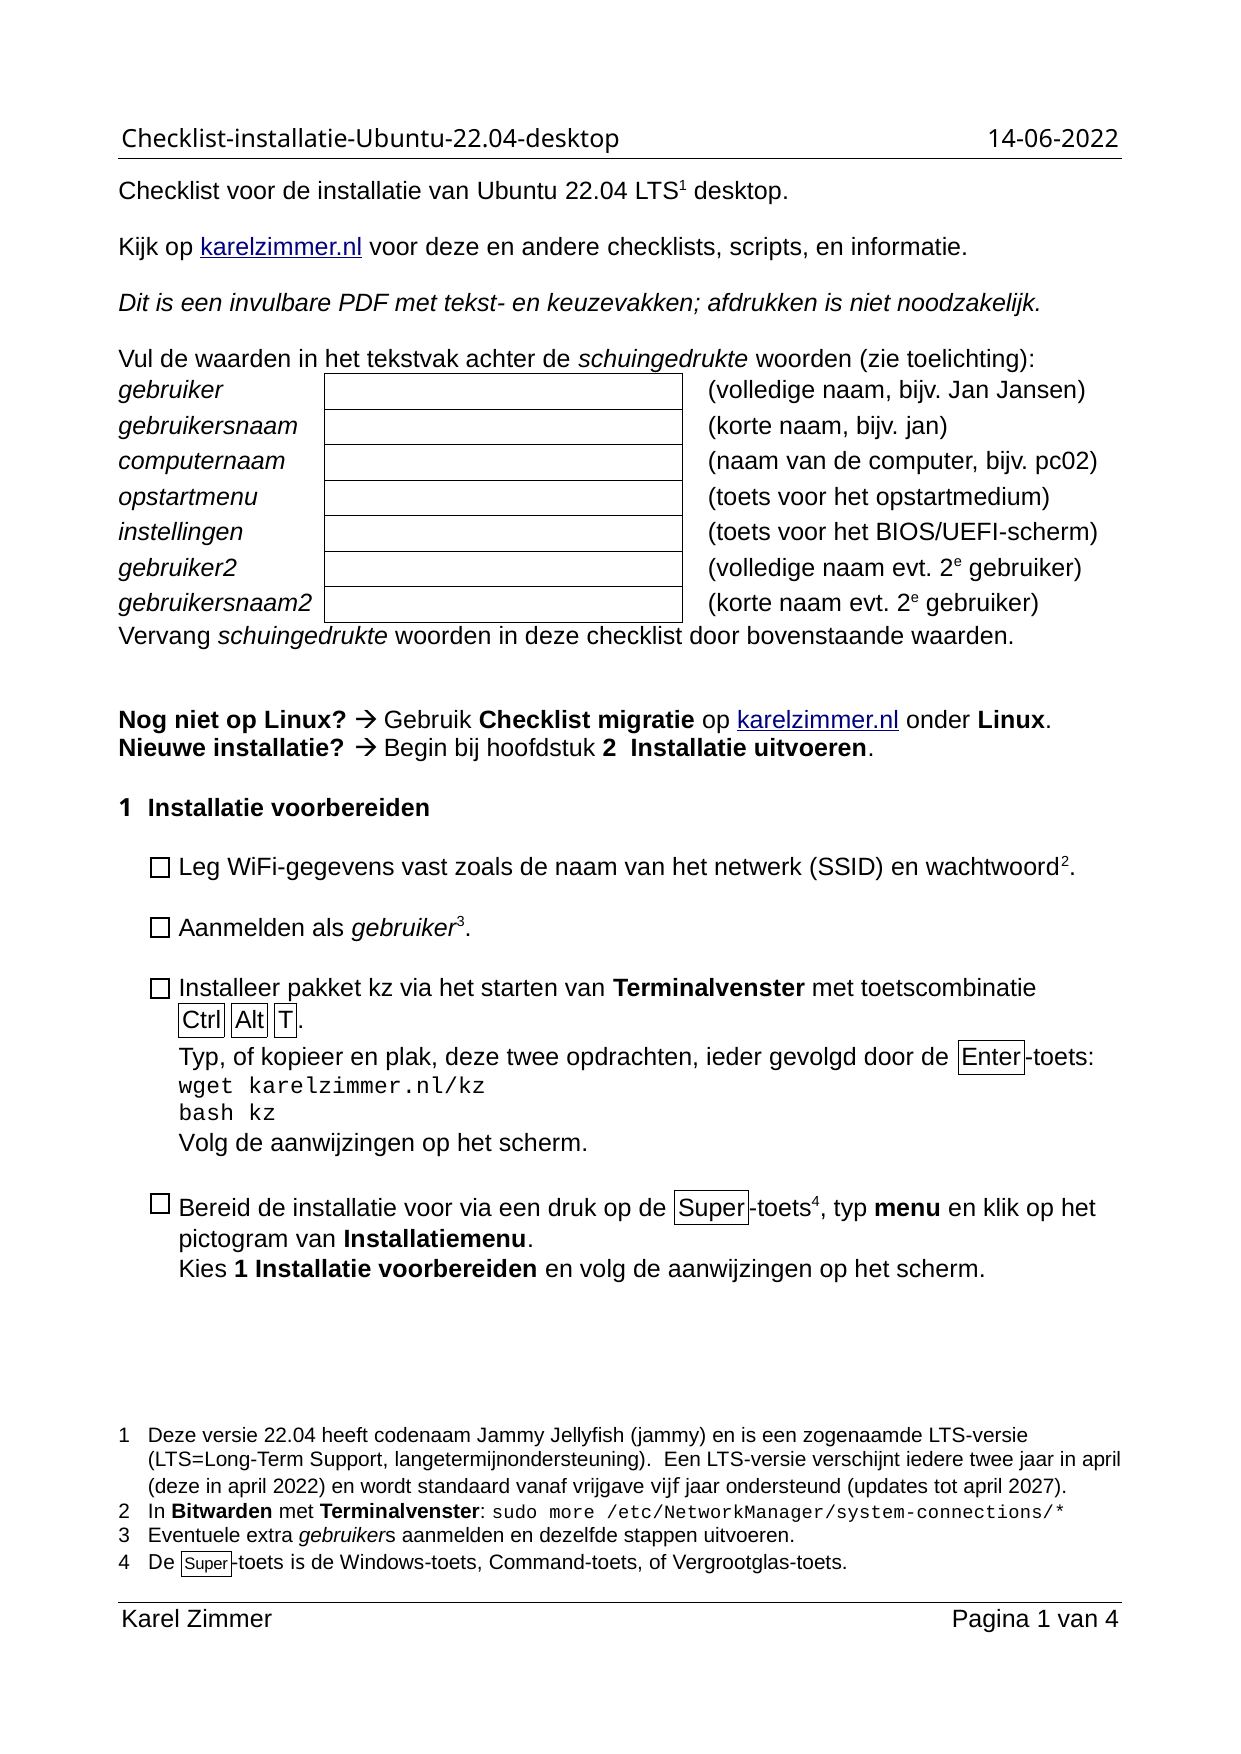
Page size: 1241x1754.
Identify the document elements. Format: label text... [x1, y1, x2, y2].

text instellingen [118, 515, 324, 551]
text (korte naam, bijv. jan) [683, 409, 1122, 444]
text Nog niet op Linux?  Gebruik Checklist migratie op karelzimmer.nl onder Linux. [118, 706, 1122, 734]
table_cell Installeer pakket kz via het starten van Terminalvenster met toetscombinatie Ctrl Alt T. [177, 973, 1120, 1039]
text (toets voor het BIOS/UEFI-scherm) [683, 515, 1122, 551]
table_cell [141, 1039, 177, 1128]
text Checklist voor de installatie van Ubuntu 22.04 LTS desktop. [118, 177, 1122, 205]
list Installatie voorbereiden [118, 790, 1122, 824]
table_cell Aanmelden als gebruiker. [177, 913, 1120, 943]
text (toets voor het opstartmedium) [683, 480, 1122, 515]
table_cell Bereid de installatie voor via een druk op de Super-toets, typ menu en klik op het pictogram van Installatiemenu. [177, 1189, 1120, 1254]
text Kijk op karelzimmer.nl voor deze en andere checklists, scripts, en informatie. [118, 233, 1122, 261]
table_cell [141, 913, 177, 943]
text Nieuwe installatie?  Begin bij hoofdstuk 2 Installatie uitvoeren. [118, 734, 1122, 762]
table_cell [141, 973, 177, 1039]
table_cell [141, 882, 177, 913]
table_cell [177, 1159, 1120, 1189]
table_cell Volg de aanwijzingen op het scherm. [177, 1128, 1120, 1158]
table_cell Kies 1 Installatie voorbereiden en volg de aanwijzingen op het scherm. [177, 1254, 1120, 1284]
text Vul de waarden in het tekstvak achter de schuingedrukte woorden (zie toelichting): [118, 345, 1122, 373]
table_cell [141, 1254, 177, 1284]
text Dit is een invulbare PDF met tekst- en keuzevakken; afdrukken is niet noodzakelijk. [118, 289, 1122, 317]
table_cell [141, 1128, 177, 1158]
text computernaam [118, 444, 324, 480]
text Deze versie 22.04 heeft codenaam Jammy Jellyfish (jammy) en is een zogenaamde LTS-versie (LTS=Long-Term Support, langetermijnondersteuning). Een LTS-versie verschijnt iedere twee jaar in april (deze in april 2022) en wordt standaard vanaf vrijgave vijf jaar ondersteund (updates tot april 2027). [118, 1424, 1122, 1499]
table_cell [141, 1189, 177, 1254]
text (volledige naam evt. 2e gebruiker) [683, 551, 1122, 586]
text gebruiker [118, 373, 324, 409]
table_cell [141, 1159, 177, 1189]
table_cell [141, 943, 177, 973]
table_header Leg WiFi-gegevens vast zoals de naam van het netwerk (SSID) en wachtwoord. [177, 852, 1120, 882]
table_cell [177, 882, 1120, 913]
table_cell [177, 943, 1120, 973]
text gebruiker2 [118, 551, 324, 586]
text (volledige naam, bijv. Jan Jansen) [683, 373, 1122, 409]
text gebruikersnaam [118, 409, 324, 444]
table_header [141, 852, 177, 882]
table_cell Typ, of kopieer en plak, deze twee opdrachten, ieder gevolgd door de Enter-toets: wget karelzimmer.nl/kz bash kz [177, 1039, 1120, 1128]
text (naam van de computer, bijv. pc02) [683, 444, 1122, 480]
text gebruikersnaam2 [118, 586, 324, 622]
text Vervang schuingedrukte woorden in deze checklist door bovenstaande waarden. [118, 622, 1122, 650]
text (korte naam evt. 2e gebruiker) [683, 586, 1122, 622]
text opstartmenu [118, 480, 324, 515]
